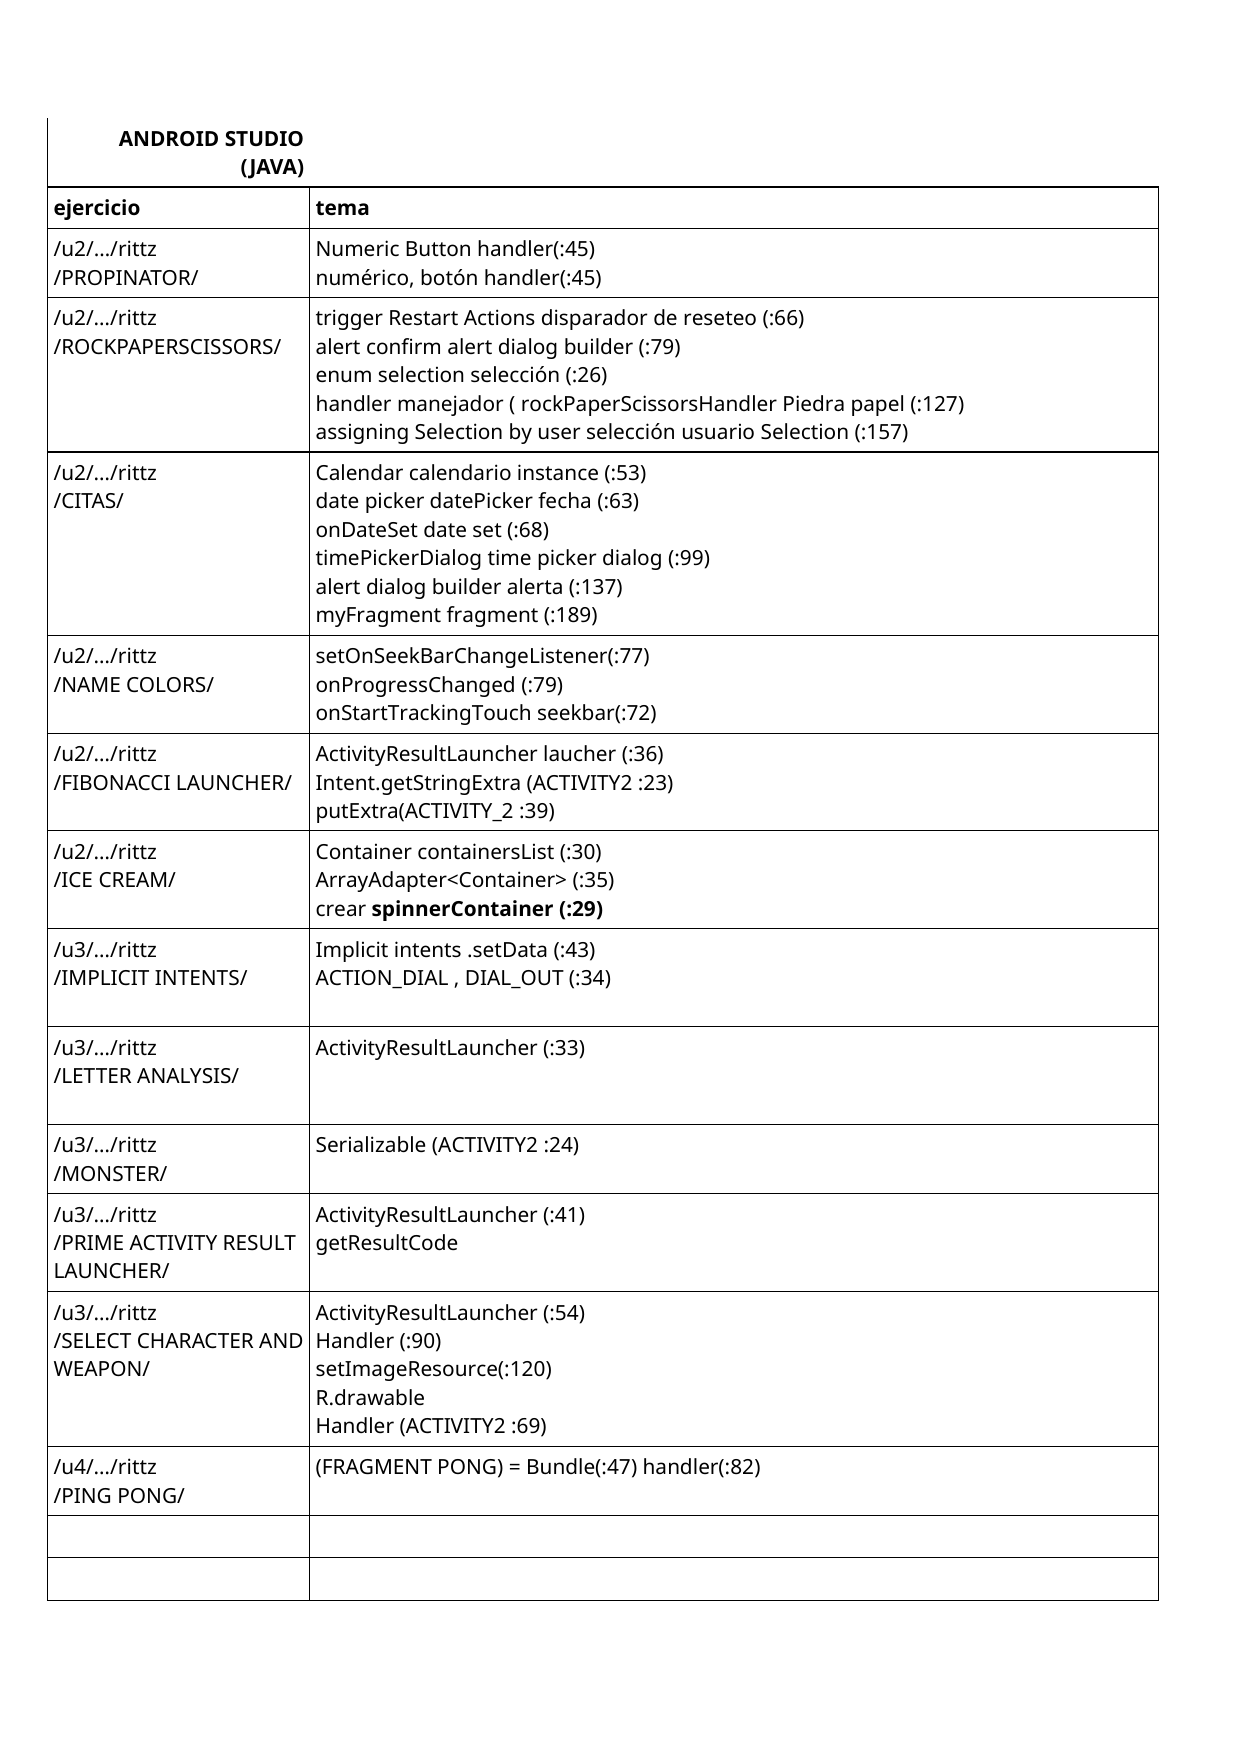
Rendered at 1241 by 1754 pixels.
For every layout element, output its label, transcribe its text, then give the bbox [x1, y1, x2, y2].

table_header [1159, 118, 1240, 186]
table_cell Container containersList (:30) ArrayAdapter<Container> (:35) crear spinnerContainer (:29) [310, 831, 1158, 928]
table_cell /u4/…/rittz /PING PONG/ [48, 1447, 309, 1515]
table_cell [1159, 635, 1240, 641]
table_cell [1159, 670, 1240, 732]
table_cell [1159, 928, 1240, 1026]
table_cell [1159, 1193, 1240, 1200]
table_cell [1159, 451, 1240, 458]
table_cell tema [310, 188, 1158, 227]
table_cell /u3/…/rittz /IMPLICIT INTENTS/ [48, 929, 309, 1026]
table_cell ejercicio [48, 188, 309, 227]
table_cell [1159, 327, 1240, 451]
table_header [310, 118, 1159, 186]
table_cell /u2/…/rittz /PROPINATOR/ [48, 229, 309, 297]
table_cell /u2/…/rittz /NAME COLORS/ [48, 636, 309, 732]
table_cell /u2/…/rittz /FIBONACCI LAUNCHER/ [48, 734, 309, 830]
table_header ANDROID STUDIO (JAVA) [48, 118, 309, 186]
table_cell Numeric Button handler(:45) numérico, botón handler(:45) [310, 229, 1158, 297]
table_cell [310, 1516, 1158, 1557]
table_cell [1159, 228, 1240, 297]
table_cell ActivityResultLauncher (:33) [310, 1027, 1158, 1124]
table_cell [1159, 1557, 1240, 1600]
table_cell [1159, 733, 1240, 830]
table_cell ActivityResultLauncher (:41) getResultCode [310, 1194, 1158, 1291]
table_cell /u2/…/rittz /CITAS/ [48, 453, 309, 634]
table_cell Calendar calendario instance (:53) date picker datePicker fecha (:63) onDateSet date set (:68) timePickerDialog time picker dialog (:99) alert dialog builder alerta (:137) myFragment fragment (:189) [310, 453, 1158, 634]
table_cell [1159, 297, 1240, 303]
table_cell /u3/…/rittz /MONSTER/ [48, 1125, 309, 1193]
table_cell ActivityResultLauncher laucher (:36) Intent.getStringExtra (ACTIVITY2 :23) putExtra(ACTIVITY_2 :39) [310, 734, 1158, 830]
table_cell /u3/…/rittz /LETTER ANALYSIS/ [48, 1027, 309, 1124]
table_cell [1159, 1228, 1240, 1291]
table_cell [310, 1558, 1158, 1600]
table_cell [1159, 1515, 1240, 1557]
table_cell [1159, 830, 1240, 837]
table_cell [1159, 1026, 1240, 1124]
table_cell [1159, 1159, 1240, 1193]
table_cell [48, 1558, 309, 1600]
table_cell [1159, 482, 1240, 634]
table_cell (FRAGMENT PONG) = Bundle(:47) handler(:82) [310, 1447, 1158, 1515]
table_cell [1159, 861, 1240, 928]
table_cell /u3/…/rittz /PRIME ACTIVITY RESULT LAUNCHER/ [48, 1194, 309, 1291]
table_cell /u2/…/rittz /ROCKPAPERSCISSORS/ [48, 298, 309, 451]
table_cell setOnSeekBarChangeListener(:77) onProgressChanged (:79) onStartTrackingTouch seekbar(:72) [310, 636, 1158, 732]
table_cell trigger Restart Actions disparador de reseteo (:66) alert confirm alert dialog builder (:79) enum selection selección (:26) handler manejador ( rockPaperScissorsHandler Piedra papel (:127) assigning Selection by user selección usuario Selection (:157) [310, 298, 1158, 451]
table_cell Implicit intents .setData (:43) ACTION_DIAL , DIAL_OUT (:34) [310, 929, 1158, 1026]
table_cell /u2/…/rittz /ICE CREAM/ [48, 831, 309, 928]
table_cell Serializable (ACTIVITY2 :24) [310, 1125, 1158, 1193]
table_cell [1159, 186, 1240, 227]
table_cell /u3/…/rittz /SELECT CHARACTER AND WEAPON/ [48, 1292, 309, 1446]
table_cell ActivityResultLauncher (:54) Handler (:90) setImageResource(:120) R.drawable Handler (ACTIVITY2 :69) [310, 1292, 1158, 1446]
table_cell [1159, 1124, 1240, 1130]
table_cell [1159, 1291, 1240, 1446]
table_cell [48, 1516, 309, 1557]
table_cell [1159, 1446, 1240, 1515]
